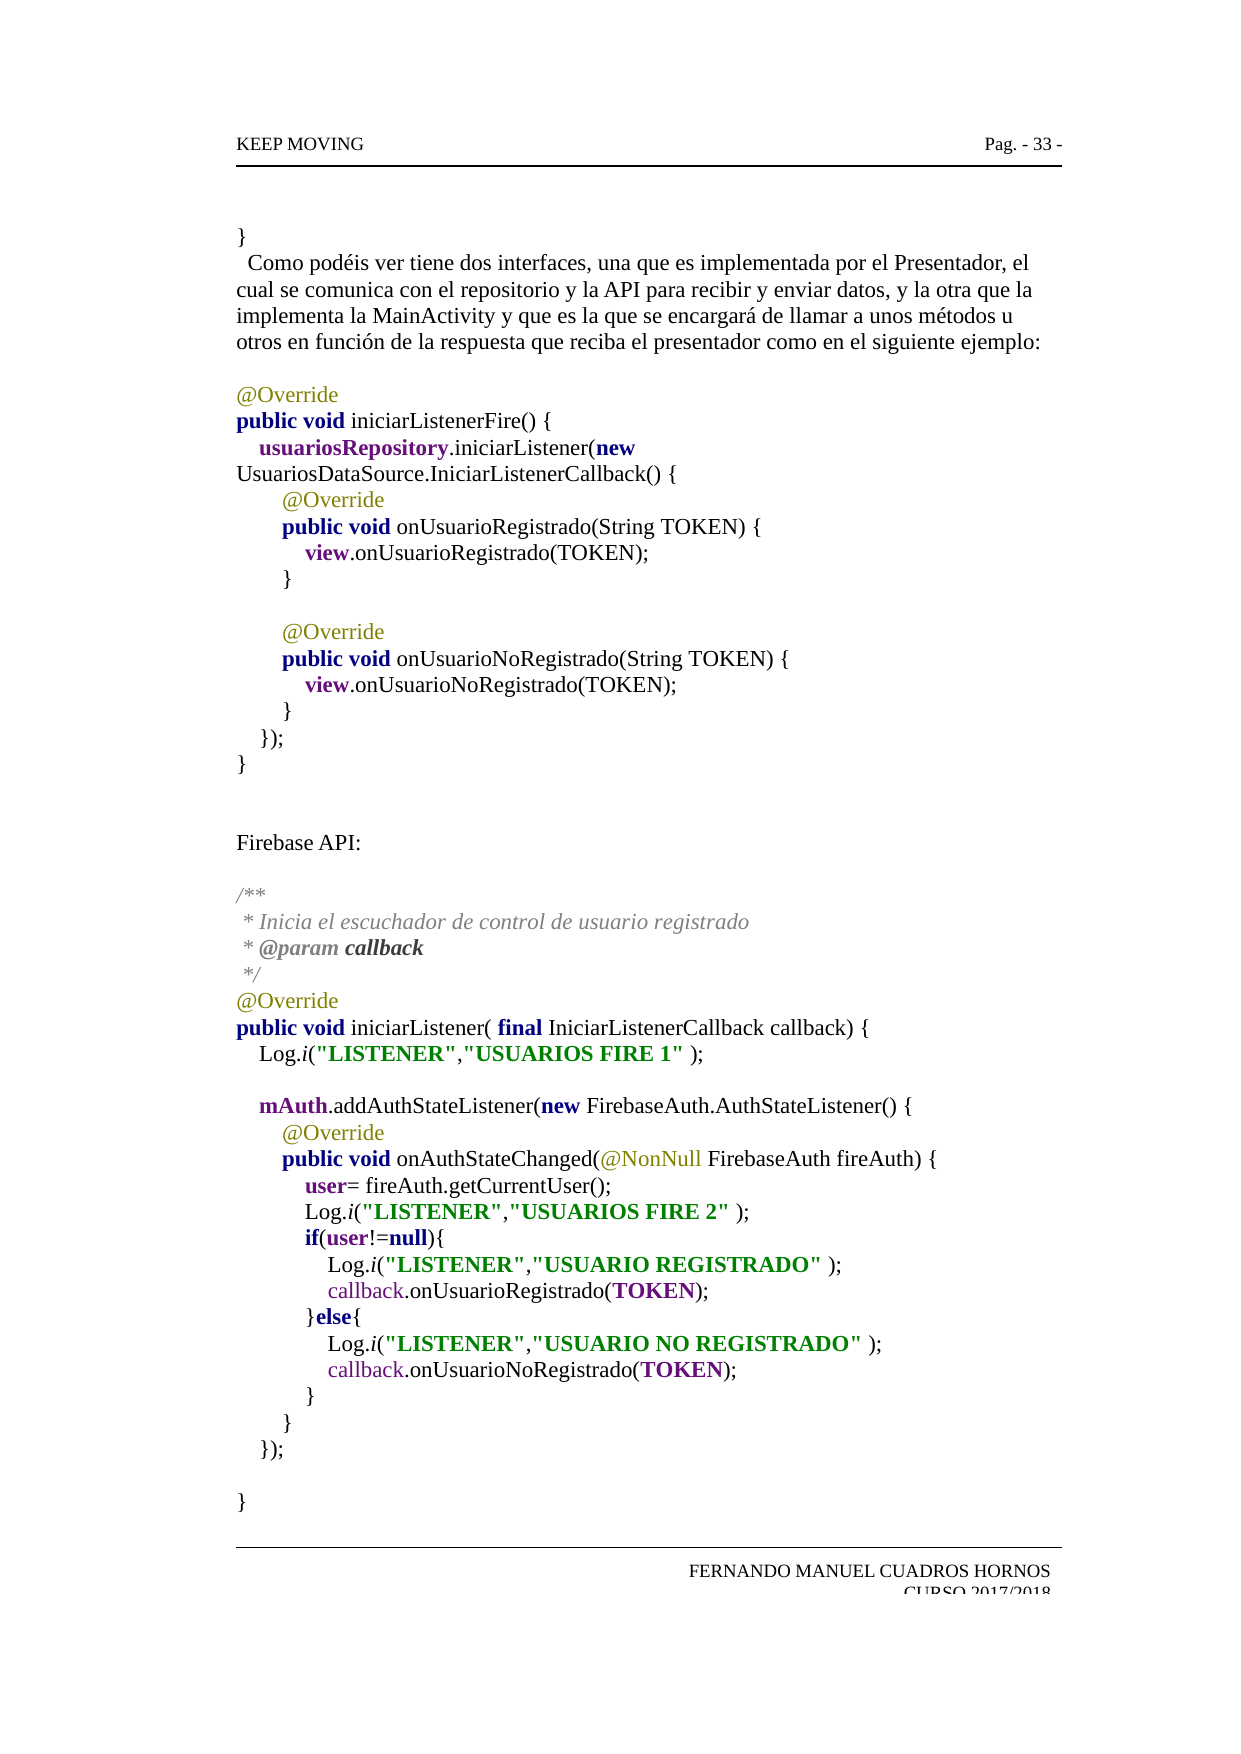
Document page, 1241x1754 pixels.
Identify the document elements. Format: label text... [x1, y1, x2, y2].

text @Override public void iniciarListenerFire() { usuariosRepository.iniciarListener(new UsuariosDataSource.IniciarListenerCallback() { @Override public void onUsuarioRegistrado(String TOKEN) { view.onUsuarioRegistrado(TOKEN); } @Override public void onUsuarioNoRegistrado(String TOKEN) { view.onUsuarioNoRegistrado(TOKEN); } }); } [236, 381, 1062, 776]
text /** * Inicia el escuchador de control de usuario registrado * @param callback */ @Override public void iniciarListener( final IniciarListenerCallback callback) { Log.i("LISTENER","USUARIOS FIRE 1" ); mAuth.addAuthStateListener(new FirebaseAuth.AuthStateListener() { @Override public void onAuthStateChanged(@NonNull FirebaseAuth fireAuth) { user= fireAuth.getCurrentUser(); Log.i("LISTENER","USUARIOS FIRE 2" ); if(user!=null){ Log.i("LISTENER","USUARIO REGISTRADO" ); callback.onUsuarioRegistrado(TOKEN); }else{ Log.i("LISTENER","USUARIO NO REGISTRADO" ); callback.onUsuarioNoRegistrado(TOKEN); } } }); } [236, 855, 1062, 1514]
text } [236, 197, 1062, 249]
text Como podéis ver tiene dos interfaces, una que es implementada por el Presentador, el cual se comunica con el repositorio y la API para recibir y enviar datos, y la otra que la implementa la MainActivity y que es la que se encargará de llamar a unos métodos u otros en función de la respuesta que reciba el presentador como en el siguiente ejemplo: [236, 249, 1062, 355]
text Firebase API: [236, 829, 1062, 855]
